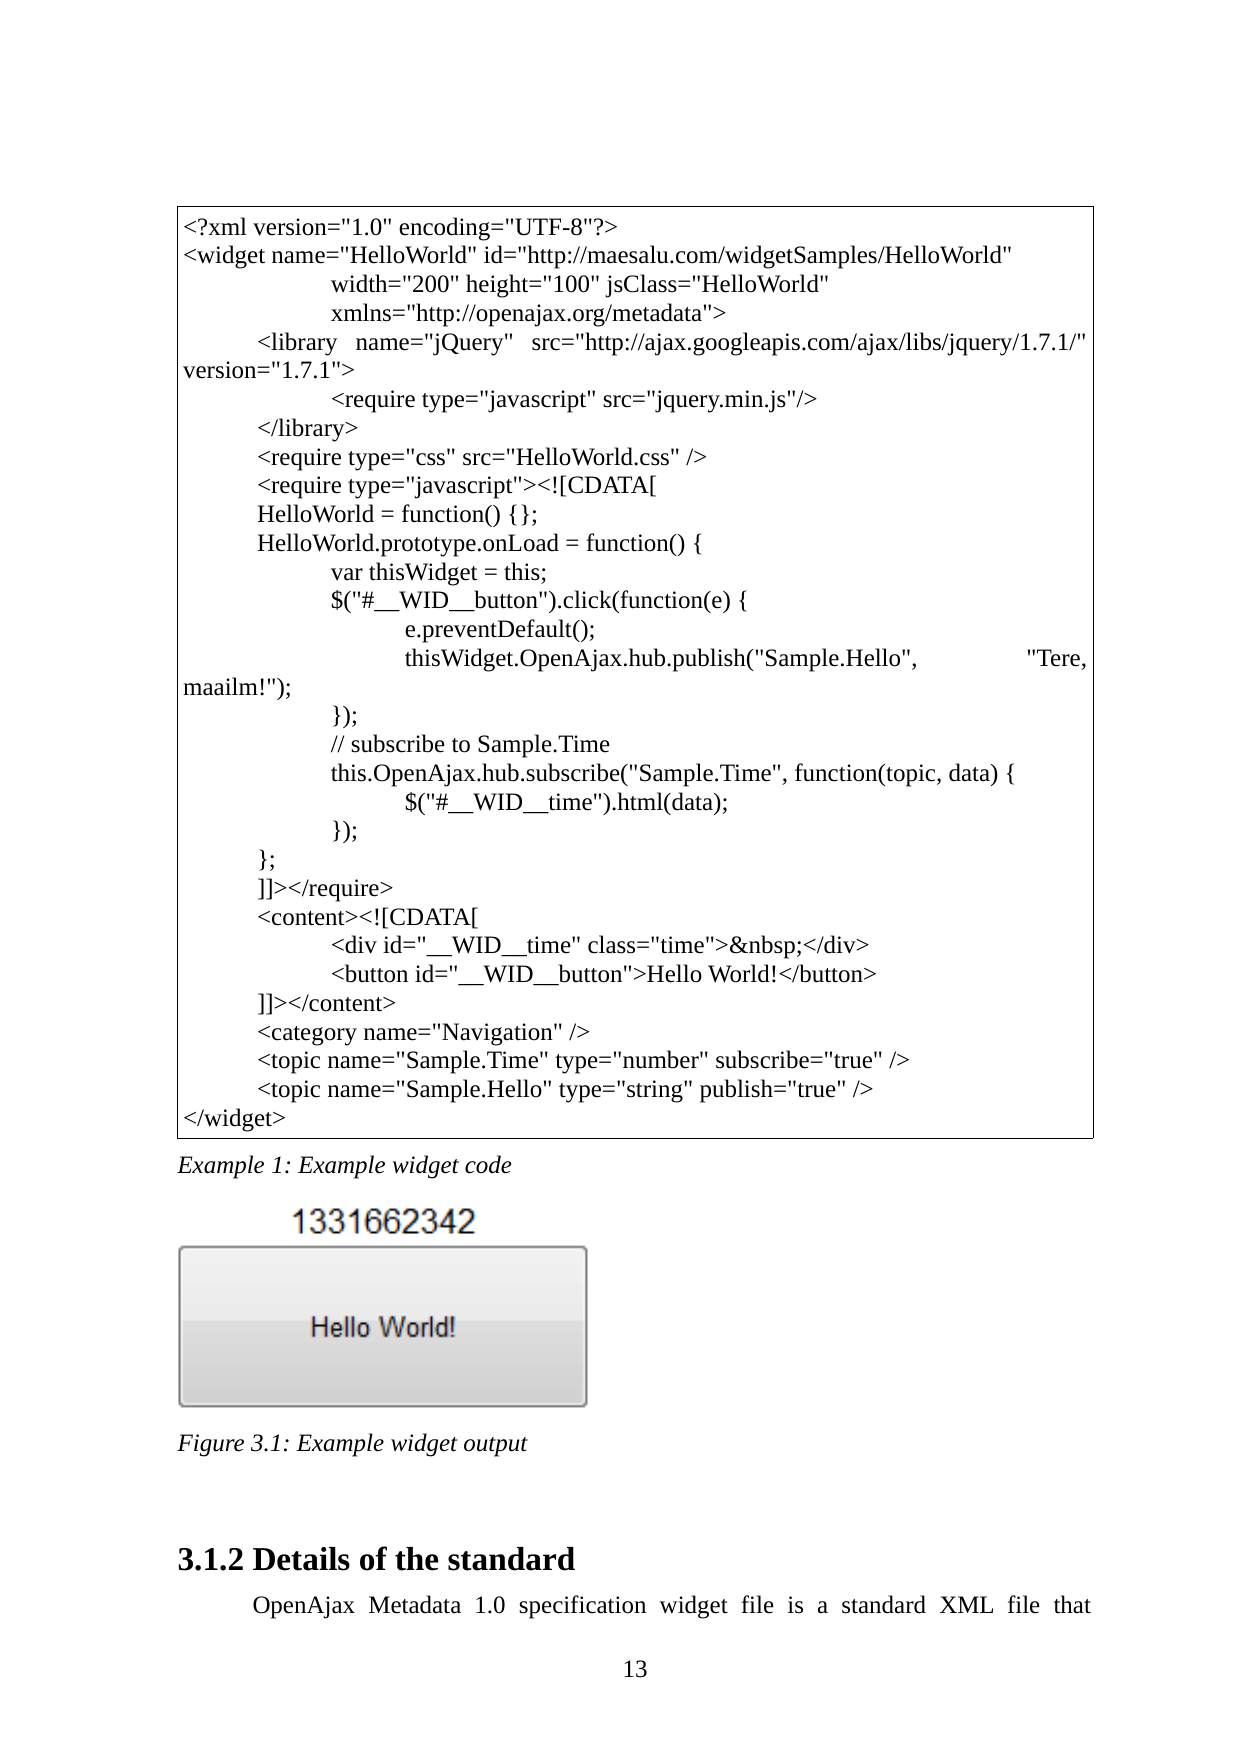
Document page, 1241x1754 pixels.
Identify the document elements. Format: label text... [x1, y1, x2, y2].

picture [177, 1203, 590, 1414]
text OpenAjax Metadata 1.0 specification widget file is a standard XML file that [177, 1590, 1093, 1619]
text Example 1: Example widget code [177, 1150, 1093, 1179]
text Figure 3.1: Example widget output [177, 1414, 589, 1457]
subtitle Details of the standard [177, 1539, 1093, 1578]
table_header <?xml version="1.0" encoding="UTF-8"?> <widget name="HelloWorld" id="http://maesalu.com/widgetSamples/HelloWorld" width="200" height="100" jsClass="HelloWorld" xmlns="http://openajax.org/metadata"> <library name="jQuery" src="http://ajax.googleapis.com/ajax/libs/jquery/1.7.1/" version="1.7.1"> <require type="javascript" src="jquery.min.js"/> </library> <require type="css" src="HelloWorld.css" /> <require type="javascript"><![CDATA[ HelloWorld = function() {}; HelloWorld.prototype.onLoad = function() { var thisWidget = this; $("#__WID__button").click(function(e) { e.preventDefault(); thisWidget.OpenAjax.hub.publish("Sample.Hello", "Tere, maailm!"); }); // subscribe to Sample.Time this.OpenAjax.hub.subscribe("Sample.Time", function(topic, data) { $("#__WID__time").html(data); }); }; ]]></require> <content><![CDATA[ <div id="__WID__time" class="time">&nbsp;</div> <button id="__WID__button">Hello World!</button> ]]></content> <category name="Navigation" /> <topic name="Sample.Time" type="number" subscribe="true" /> <topic name="Sample.Hello" type="string" publish="true" /> </widget> [178, 207, 1093, 1137]
